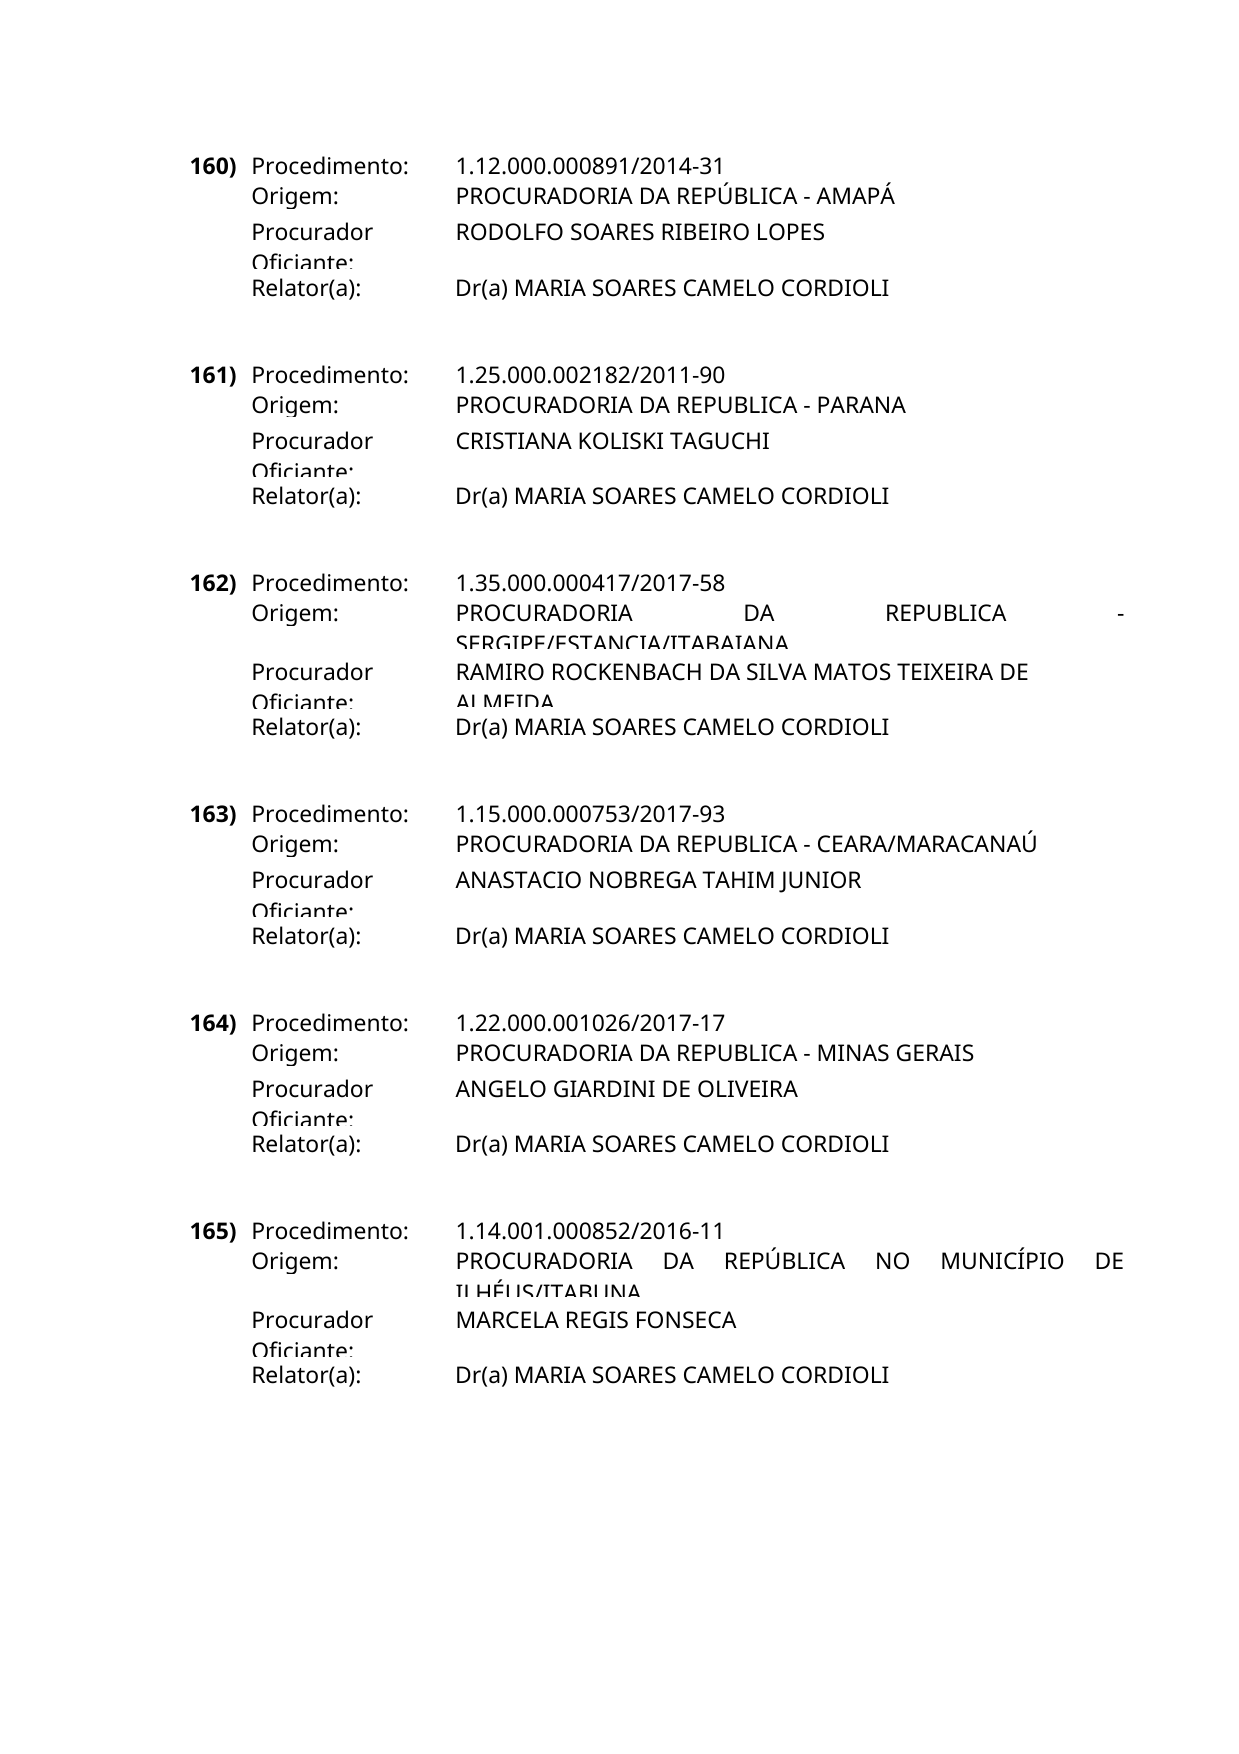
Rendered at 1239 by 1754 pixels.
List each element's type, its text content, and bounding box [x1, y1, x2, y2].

table_cell [0, 857, 189, 864]
table_cell [1125, 1296, 1239, 1304]
table_header Relator(a): [251, 1359, 455, 1388]
table_cell [0, 1073, 189, 1124]
table_cell [455, 1158, 1124, 1215]
table_cell [455, 648, 1124, 656]
table_cell Origem: [251, 1245, 455, 1274]
table_cell [0, 567, 189, 596]
table_cell [189, 648, 251, 656]
table_cell [0, 648, 189, 656]
table_cell [251, 1065, 455, 1073]
table_cell PROCURADORIA DA REPUBLICA - PARANA [455, 389, 1124, 417]
table_cell RAMIRO ROCKENBACH DA SILVA MATOS TEIXEIRA DE ALMEIDA [455, 656, 1124, 707]
table_cell [1125, 798, 1239, 827]
table_cell [0, 864, 189, 915]
table_cell [0, 741, 189, 798]
table_cell [0, 302, 189, 358]
table_cell [0, 480, 189, 510]
table_cell [189, 626, 251, 648]
table_cell PROCURADORIA DA REPUBLICA - SERGIPE/ESTANCIA/ITABAIANA [455, 597, 1124, 648]
table_cell [1125, 510, 1239, 567]
table_cell [189, 857, 251, 864]
table_cell [251, 1158, 455, 1215]
table_cell [1125, 1274, 1239, 1296]
table_cell Procedimento: [251, 359, 455, 387]
table_cell [189, 1128, 251, 1158]
table_cell [0, 1274, 189, 1296]
table_cell [0, 209, 189, 216]
table_cell [251, 510, 455, 567]
table_cell [1125, 648, 1239, 656]
table_cell [455, 209, 1124, 216]
table_cell [189, 216, 251, 267]
table_cell [1125, 389, 1239, 417]
table_cell PROCURADORIA DA REPÚBLICA NO MUNICÍPIO DE ILHÉUS/ITABUNA [455, 1245, 1124, 1296]
table_cell [189, 1274, 251, 1296]
table_cell [0, 1065, 189, 1073]
table_cell Origem: [251, 180, 455, 208]
table_header Relator(a): [251, 1128, 455, 1157]
table_cell Origem: [251, 597, 455, 626]
table_cell [189, 1304, 251, 1355]
table_cell [1125, 417, 1239, 424]
table_cell [0, 510, 189, 567]
table_cell 1.15.000.000753/2017-93 [455, 798, 1124, 827]
table_cell [189, 1296, 251, 1304]
table_cell [189, 741, 251, 798]
table_cell Procurador Oficiante: [251, 1304, 455, 1356]
table_cell [0, 1359, 189, 1389]
table_cell [189, 828, 251, 857]
table_cell [1125, 567, 1239, 596]
table_cell [0, 1007, 189, 1035]
table_cell [1125, 180, 1239, 208]
table_cell [251, 302, 455, 358]
table_header [1125, 0, 1239, 150]
table_cell [0, 1215, 189, 1244]
table_cell [1125, 480, 1239, 510]
table_cell 1.25.000.002182/2011-90 [455, 359, 1124, 387]
table_cell Procurador Oficiante: [251, 864, 455, 917]
table_cell [455, 1065, 1124, 1073]
table_cell Procedimento: [251, 567, 455, 596]
table_cell [1125, 1007, 1239, 1035]
table_cell [189, 1245, 251, 1274]
table_cell [1125, 711, 1239, 741]
table_cell [455, 950, 1124, 1007]
table_cell [0, 597, 189, 626]
table_cell [189, 302, 251, 358]
table_cell [0, 711, 189, 741]
table_cell CRISTIANA KOLISKI TAGUCHI [455, 425, 1124, 476]
table_cell [1125, 150, 1239, 178]
table_cell [455, 417, 1124, 424]
table_header Relator(a): [251, 480, 455, 509]
table_cell Origem: [251, 389, 455, 417]
table_cell [251, 1274, 455, 1296]
table_cell 160) [189, 150, 251, 178]
table_cell [455, 1296, 1124, 1304]
table_cell [1125, 1128, 1239, 1158]
table_header Relator(a): [251, 272, 455, 300]
table_cell [1125, 1359, 1239, 1389]
table_cell [0, 216, 189, 267]
table_cell [189, 1037, 251, 1065]
table_cell [1125, 626, 1239, 648]
table_cell [1125, 359, 1239, 387]
table_header Dr(a) MARIA SOARES CAMELO CORDIOLI [455, 1359, 1122, 1388]
table_header [455, 0, 1124, 150]
table_cell [0, 828, 189, 857]
table_cell [0, 1128, 189, 1158]
table_cell [455, 302, 1124, 358]
table_cell [251, 741, 455, 798]
table_header Relator(a): [251, 920, 455, 948]
table_cell [251, 626, 455, 648]
table_cell Procurador Oficiante: [251, 656, 455, 708]
table_cell [0, 1037, 189, 1065]
table_cell [1125, 857, 1239, 864]
table_cell 1.12.000.000891/2014-31 [455, 150, 1124, 178]
table_cell [189, 272, 251, 302]
table_cell [189, 510, 251, 567]
table_cell [1125, 1073, 1239, 1124]
table_cell [1125, 920, 1239, 950]
table_cell [0, 425, 189, 476]
table_cell PROCURADORIA DA REPÚBLICA - AMAPÁ [455, 180, 1124, 208]
table_cell [455, 857, 1124, 864]
table_cell 164) [189, 1007, 251, 1035]
table_cell PROCURADORIA DA REPUBLICA - CEARA/MARACANAÚ [455, 828, 1124, 857]
table_cell [1125, 950, 1239, 1007]
table_cell Procedimento: [251, 1007, 455, 1035]
table_cell [0, 150, 189, 178]
table_cell ANGELO GIARDINI DE OLIVEIRA [455, 1073, 1124, 1124]
table_cell Origem: [251, 828, 455, 857]
table_cell [189, 1073, 251, 1124]
table_cell [1125, 425, 1239, 476]
table_cell MARCELA REGIS FONSECA [455, 1304, 1124, 1355]
table_cell Procedimento: [251, 150, 455, 178]
table_cell [1125, 302, 1239, 358]
table_header Dr(a) MARIA SOARES CAMELO CORDIOLI [455, 920, 1122, 948]
table_cell [1125, 597, 1239, 626]
table_header Dr(a) MARIA SOARES CAMELO CORDIOLI [455, 711, 1122, 740]
table_cell [0, 920, 189, 950]
table_cell Procurador Oficiante: [251, 425, 455, 477]
table_cell [0, 272, 189, 302]
table_cell Procurador Oficiante: [251, 216, 455, 268]
table_cell [189, 480, 251, 510]
table_cell [0, 950, 189, 1007]
table_cell [251, 857, 455, 864]
table_cell [251, 950, 455, 1007]
table_cell [189, 180, 251, 208]
table_cell [251, 209, 455, 216]
table_cell [1125, 864, 1239, 915]
table_cell 162) [189, 567, 251, 596]
table_cell 1.22.000.001026/2017-17 [455, 1007, 1124, 1035]
table_cell [189, 711, 251, 741]
table_cell [189, 1359, 251, 1389]
table_cell [1125, 656, 1239, 707]
table_cell [455, 741, 1124, 798]
table_cell [455, 510, 1124, 567]
table_cell [1125, 828, 1239, 857]
table_header Relator(a): [251, 711, 455, 740]
table_cell [0, 180, 189, 208]
table_cell [0, 417, 189, 424]
table_cell Procedimento: [251, 1215, 455, 1244]
table_header Dr(a) MARIA SOARES CAMELO CORDIOLI [455, 1128, 1122, 1157]
table_header [251, 0, 455, 150]
table_cell [251, 648, 455, 656]
table_header [0, 0, 189, 150]
table_cell [189, 1158, 251, 1215]
table_cell PROCURADORIA DA REPUBLICA - MINAS GERAIS [455, 1037, 1124, 1065]
table_cell Procedimento: [251, 798, 455, 827]
table_cell [251, 1296, 455, 1304]
table_cell RODOLFO SOARES RIBEIRO LOPES [455, 216, 1124, 267]
table_cell Procurador Oficiante: [251, 1073, 455, 1125]
table_cell [0, 389, 189, 417]
table_cell 1.35.000.000417/2017-58 [455, 567, 1124, 596]
table_cell [1125, 272, 1239, 302]
table_header Dr(a) MARIA SOARES CAMELO CORDIOLI [455, 272, 1122, 300]
table_cell [189, 425, 251, 476]
table_header Dr(a) MARIA SOARES CAMELO CORDIOLI [455, 480, 1122, 509]
table_cell [1125, 216, 1239, 267]
table_cell [1125, 1158, 1239, 1215]
table_cell [0, 1158, 189, 1215]
table_cell [189, 417, 251, 424]
table_cell [0, 359, 189, 387]
table_cell 161) [189, 359, 251, 387]
table_cell [0, 1245, 189, 1274]
table_cell 163) [189, 798, 251, 827]
table_cell 1.14.001.000852/2016-11 [455, 1215, 1124, 1244]
table_cell [189, 864, 251, 915]
table_cell [1125, 1304, 1239, 1355]
table_cell [0, 626, 189, 648]
table_cell [1125, 1037, 1239, 1065]
table_header [189, 0, 251, 150]
table_cell [189, 1065, 251, 1073]
table_cell [189, 389, 251, 417]
table_cell [0, 1296, 189, 1304]
table_cell [1125, 741, 1239, 798]
table_cell [251, 417, 455, 424]
table_cell [189, 209, 251, 216]
table_cell ANASTACIO NOBREGA TAHIM JUNIOR [455, 864, 1124, 915]
table_cell [189, 950, 251, 1007]
table_cell [1125, 209, 1239, 216]
table_cell [0, 1304, 189, 1355]
table_cell [1125, 1215, 1239, 1244]
table_cell Origem: [251, 1037, 455, 1065]
table_cell [0, 798, 189, 827]
table_cell [189, 656, 251, 707]
table_cell [1125, 1065, 1239, 1073]
table_cell [0, 656, 189, 707]
table_cell [1125, 1245, 1239, 1274]
table_cell 165) [189, 1215, 251, 1244]
table_cell [189, 920, 251, 950]
table_cell [189, 597, 251, 626]
